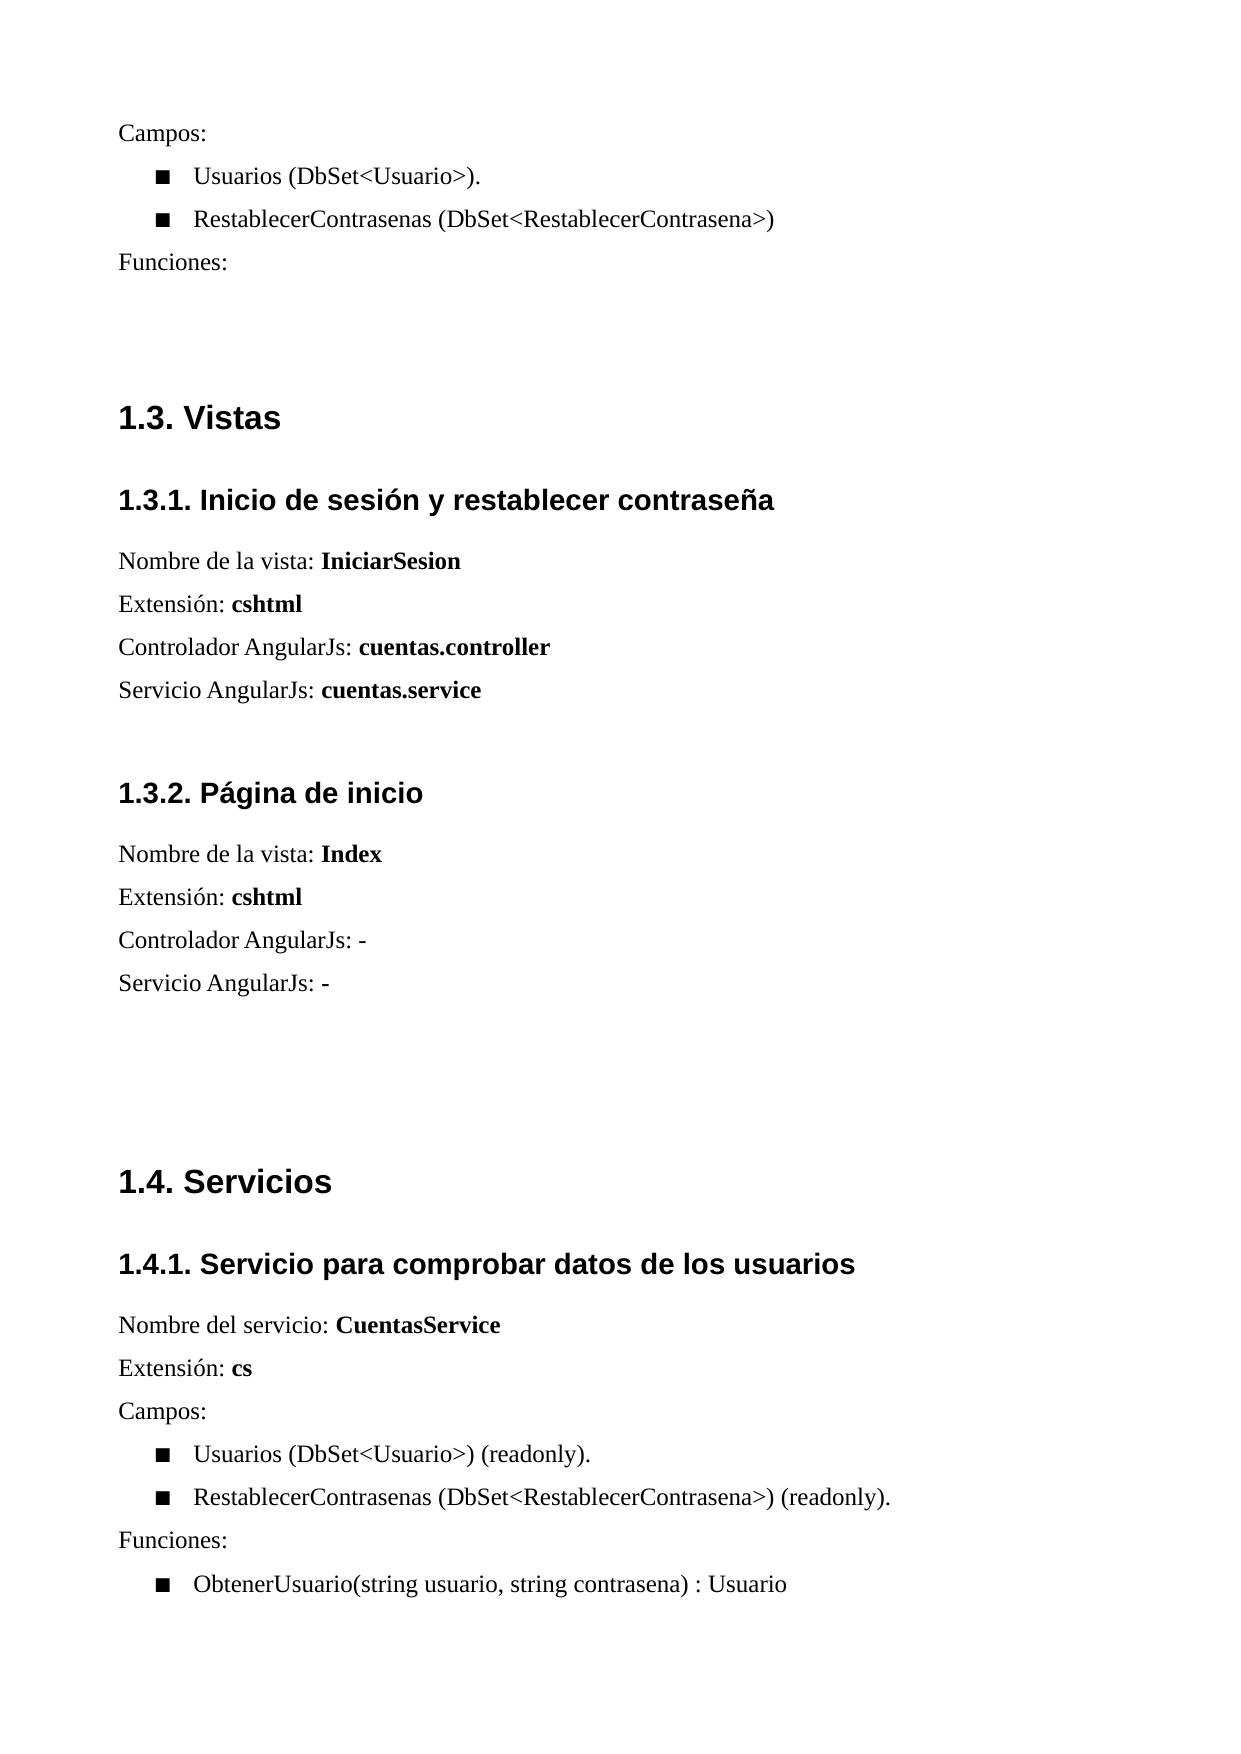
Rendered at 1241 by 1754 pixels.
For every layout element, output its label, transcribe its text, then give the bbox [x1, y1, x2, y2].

list RestablecerContrasenas (DbSet<RestablecerContrasena>) [156, 204, 1122, 233]
list Usuarios (DbSet<Usuario>) (readonly). [156, 1439, 1122, 1468]
text Nombre del servicio: CuentasService [118, 1310, 1122, 1339]
list ObtenerUsuario(string usuario, string contrasena) : Usuario [156, 1569, 1122, 1597]
text Extensión: cshtml [118, 882, 1122, 911]
text Extensión: cs [118, 1353, 1122, 1382]
text Campos: [118, 1396, 1122, 1425]
list RestablecerContrasenas (DbSet<RestablecerContrasena>) (readonly). [156, 1482, 1122, 1511]
subtitle 1.4. Servicios [118, 1162, 1122, 1201]
subtitle 1.4.1. Servicio para comprobar datos de los usuarios [118, 1247, 1122, 1281]
subtitle 1.3.2. Página de inicio [118, 776, 1122, 810]
text Servicio AngularJs: - [118, 968, 1122, 997]
text Extensión: cshtml [118, 589, 1122, 618]
text Controlador AngularJs: - [118, 925, 1122, 954]
list Usuarios (DbSet<Usuario>). [156, 161, 1122, 190]
text Nombre de la vista: Index [118, 839, 1122, 868]
text Funciones: [118, 247, 1122, 276]
text Campos: [118, 118, 1122, 147]
text Nombre de la vista: IniciarSesion [118, 546, 1122, 574]
subtitle 1.3.1. Inicio de sesión y restablecer contraseña [118, 483, 1122, 516]
text Servicio AngularJs: cuentas.service [118, 675, 1122, 704]
text Funciones: [118, 1526, 1122, 1554]
subtitle 1.3. Vistas [118, 398, 1122, 436]
text Controlador AngularJs: cuentas.controller [118, 632, 1122, 661]
